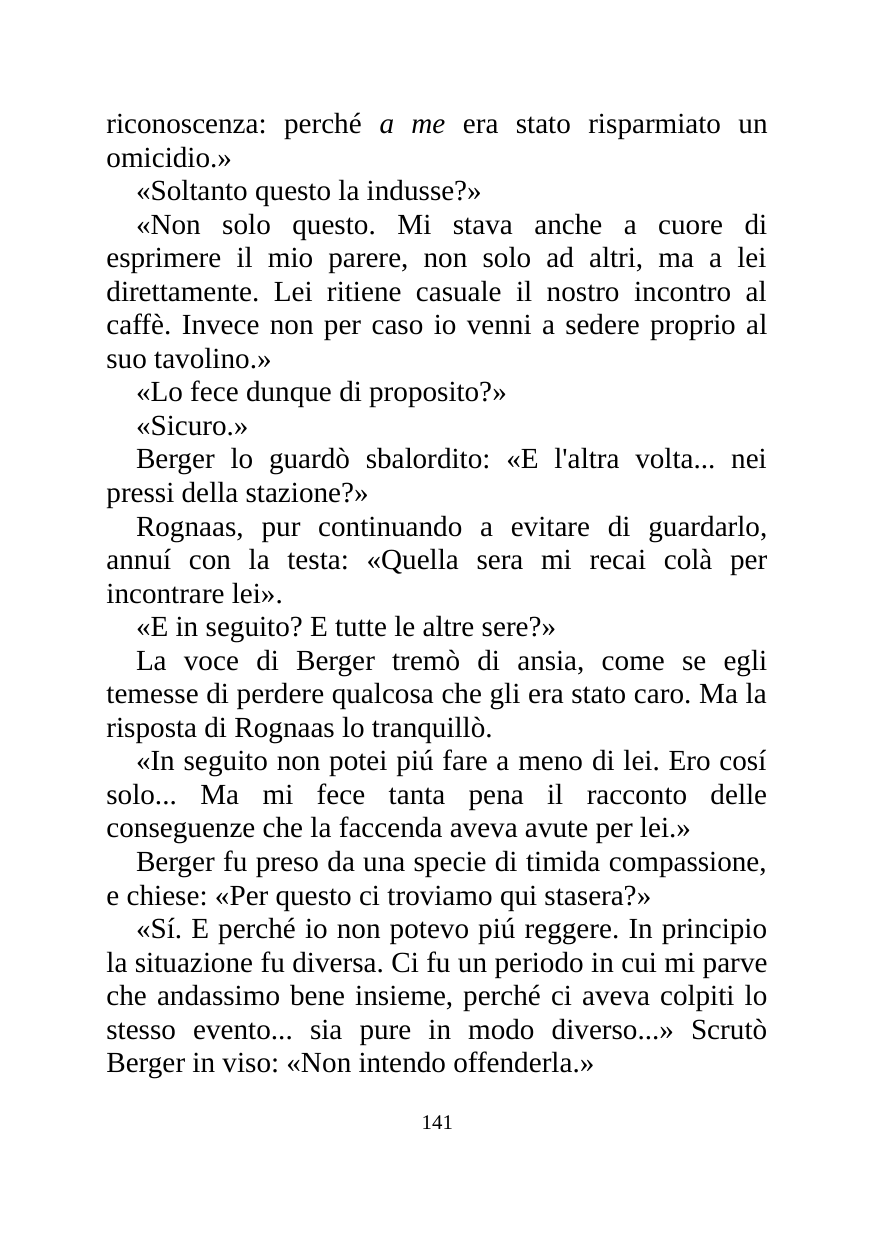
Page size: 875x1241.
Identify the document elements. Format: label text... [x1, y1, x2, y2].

text «Sí. E perché io non potevo piú reggere. In principio la situazione fu diversa. Ci fu un periodo in cui mi parve che andassimo bene insieme, perché ci aveva colpiti lo stesso evento... sia pure in modo diverso...» Scrutò Berger in viso: «Non intendo offenderla.» [106, 911, 768, 1079]
text «E in seguito? E tutte le altre sere?» [106, 609, 768, 643]
text «Sicuro.» [106, 408, 768, 442]
text Rognaas, pur continuando a evitare di guardarlo, annuí con la testa: «Quella sera mi recai colà per incontrare lei». [106, 509, 768, 609]
text La voce di Berger tremò di ansia, come se egli temesse di perdere qualcosa che gli era stato caro. Ma la risposta di Rognaas lo tranquillò. [106, 643, 768, 743]
text «In seguito non potei piú fare a meno di lei. Ero cosí solo... Ma mi fece tanta pena il racconto delle conseguenze che la faccenda aveva avute per lei.» [106, 743, 768, 844]
text Berger fu preso da una specie di timida compassione, e chiese: «Per questo ci troviamo qui stasera?» [106, 844, 768, 911]
text «Non solo questo. Mi stava anche a cuore di esprimere il mio parere, non solo ad altri, ma a lei direttamente. Lei ritiene casuale il nostro incontro al caffè. Invece non per caso io venni a sedere proprio al suo tavolino.» [106, 207, 768, 374]
text riconoscenza: perché a me era stato risparmiato un omicidio.» [106, 106, 768, 173]
text «Soltanto questo la indusse?» [106, 173, 768, 207]
text «Lo fece dunque di proposito?» [106, 374, 768, 408]
text Berger lo guardò sbalordito: «E l'altra volta... nei pressi della stazione?» [106, 442, 768, 509]
